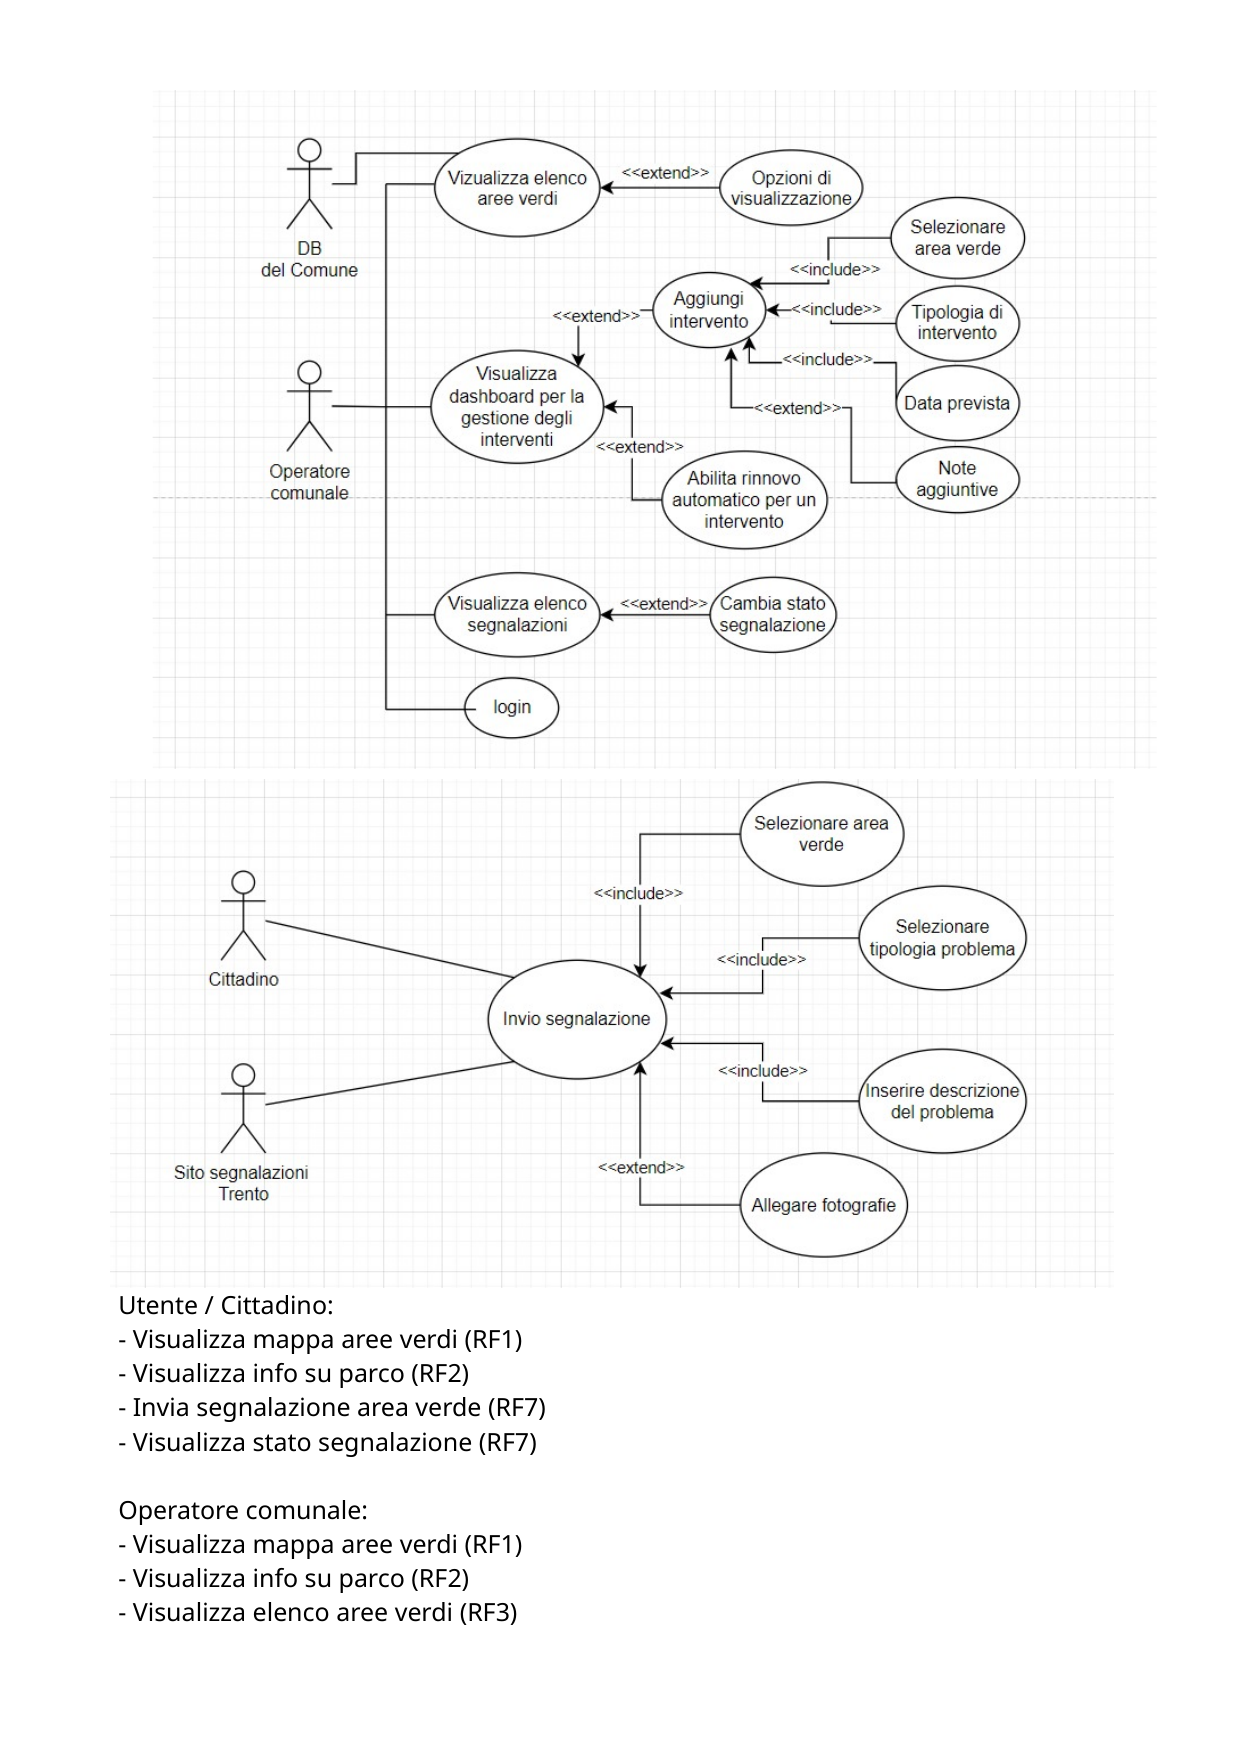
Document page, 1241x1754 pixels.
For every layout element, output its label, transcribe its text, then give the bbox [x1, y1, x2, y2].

text - Visualizza info su parco (RF2) [118, 1356, 1122, 1390]
text - Visualizza info su parco (RF2) [118, 1560, 1122, 1594]
picture [110, 779, 1114, 1288]
text - Visualizza mappa aree verdi (RF1) [118, 1322, 1122, 1356]
text - Visualizza elenco aree verdi (RF3) [118, 1594, 1122, 1628]
text - Visualizza mappa aree verdi (RF1) [118, 1526, 1122, 1560]
picture [152, 90, 1157, 769]
text - Invia segnalazione area verde (RF7) [118, 1390, 1122, 1424]
text Utente / Cittadino: [118, 1288, 1122, 1322]
text Operatore comunale: [118, 1492, 1122, 1526]
text - Visualizza stato segnalazione (RF7) [118, 1424, 1122, 1458]
